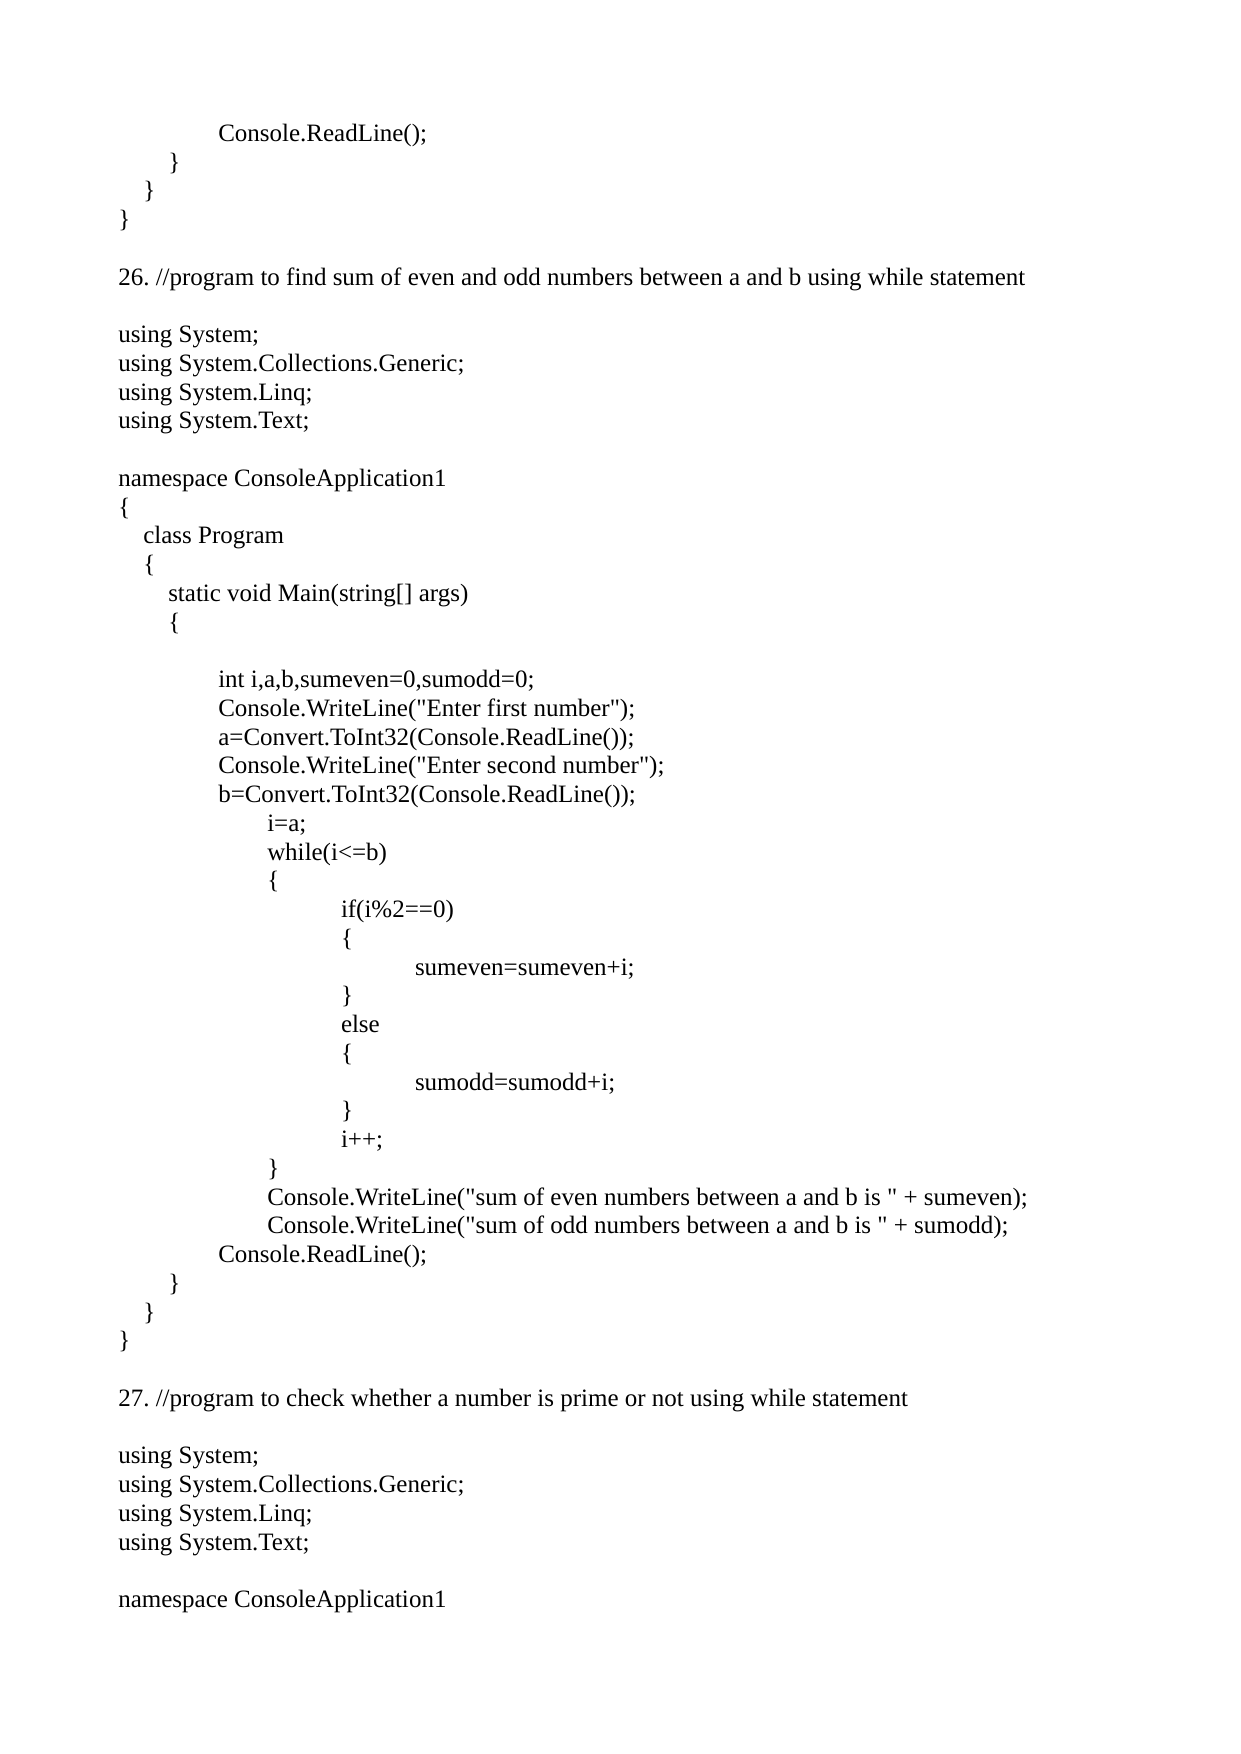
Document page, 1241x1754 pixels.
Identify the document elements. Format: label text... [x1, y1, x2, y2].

text sumeven=sumeven+i; [118, 952, 1122, 981]
text Console.WriteLine("sum of even numbers between a and b is " + sumeven); [118, 1182, 1122, 1211]
text { [118, 923, 1122, 952]
text else [118, 1009, 1122, 1038]
text 26. //program to find sum of even and odd numbers between a and b using while statement [118, 262, 1122, 291]
text while(i<=b) [118, 837, 1122, 866]
text using System; [118, 319, 1122, 348]
text } [118, 1297, 1122, 1326]
text Console.WriteLine("sum of odd numbers between a and b is " + sumodd); [118, 1211, 1122, 1239]
text static void Main(string[] args) [118, 578, 1122, 607]
text using System.Linq; [118, 377, 1122, 406]
text Console.ReadLine(); [118, 1239, 1122, 1268]
text namespace ConsoleApplication1 [118, 463, 1122, 492]
text b=Convert.ToInt32(Console.ReadLine()); [118, 779, 1122, 808]
text } [118, 1153, 1122, 1182]
text using System.Linq; [118, 1498, 1122, 1527]
text if(i%2==0) [118, 894, 1122, 923]
text { [118, 1038, 1122, 1067]
text i++; [118, 1124, 1122, 1153]
text { [118, 866, 1122, 894]
text Console.WriteLine("Enter first number"); [118, 693, 1122, 722]
text using System; [118, 1441, 1122, 1469]
text } [118, 1268, 1122, 1297]
text 27. //program to check whether a number is prime or not using while statement [118, 1383, 1122, 1412]
text } [118, 981, 1122, 1009]
text int i,a,b,sumeven=0,sumodd=0; [118, 664, 1122, 693]
text } [118, 176, 1122, 204]
text using System.Collections.Generic; [118, 348, 1122, 377]
text Console.WriteLine("Enter second number"); [118, 751, 1122, 779]
text a=Convert.ToInt32(Console.ReadLine()); [118, 722, 1122, 751]
text class Program [118, 521, 1122, 549]
text { [118, 492, 1122, 521]
text Console.ReadLine(); [118, 118, 1122, 147]
text sumodd=sumodd+i; [118, 1067, 1122, 1096]
text using System.Collections.Generic; [118, 1469, 1122, 1498]
text using System.Text; [118, 1527, 1122, 1556]
text namespace ConsoleApplication1 [118, 1584, 1122, 1613]
text { [118, 549, 1122, 578]
text { [118, 607, 1122, 636]
text using System.Text; [118, 406, 1122, 434]
text } [118, 147, 1122, 176]
text i=a; [118, 808, 1122, 837]
text } [118, 204, 1122, 233]
text } [118, 1326, 1122, 1354]
text } [118, 1096, 1122, 1124]
